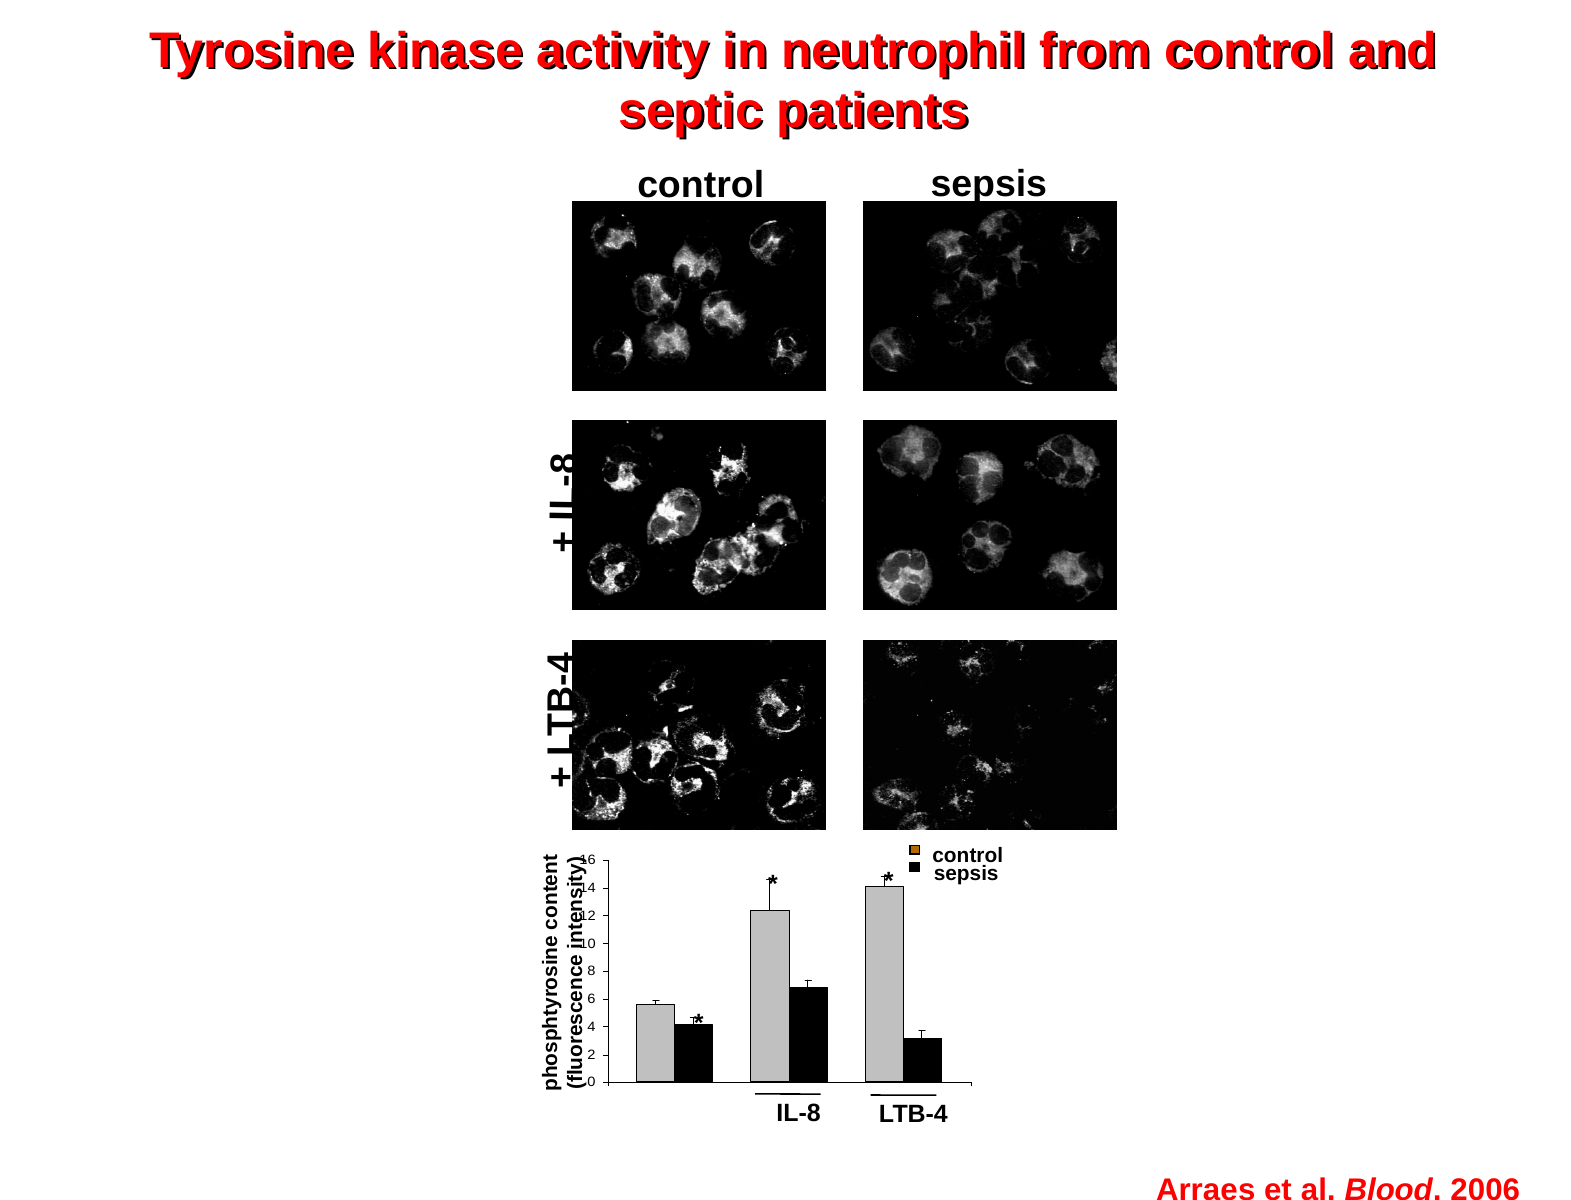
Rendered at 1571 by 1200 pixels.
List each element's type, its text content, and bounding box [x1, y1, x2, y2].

text_box + LTB-4 [528, 635, 589, 804]
picture [572, 201, 826, 391]
text_box control [917, 834, 1019, 875]
text_box sepsis [915, 151, 1063, 212]
text_box Arraes et al, Blood, 2006 [1134, 1161, 1542, 1200]
text_box * [753, 859, 793, 906]
picture [863, 640, 1117, 830]
text_box control [622, 152, 780, 213]
text_box Tyrosine kinase activity in neutrophil from control and septic patients [62, 9, 1525, 145]
picture [863, 201, 1117, 391]
text_box [402, 152, 1152, 1177]
text_box + IL-8 [529, 438, 593, 569]
text_box sepsis [918, 852, 1014, 893]
picture [863, 420, 1117, 610]
picture [572, 640, 826, 830]
picture [572, 420, 826, 610]
text_box IL-8 [761, 1089, 837, 1135]
text_box * [868, 856, 909, 902]
text_box LTB-4 [863, 1090, 965, 1136]
text_box * [678, 998, 719, 1044]
picture [562, 835, 985, 1126]
text_box phosphtyrosine content (fluorescence intensity) [536, 855, 586, 1092]
